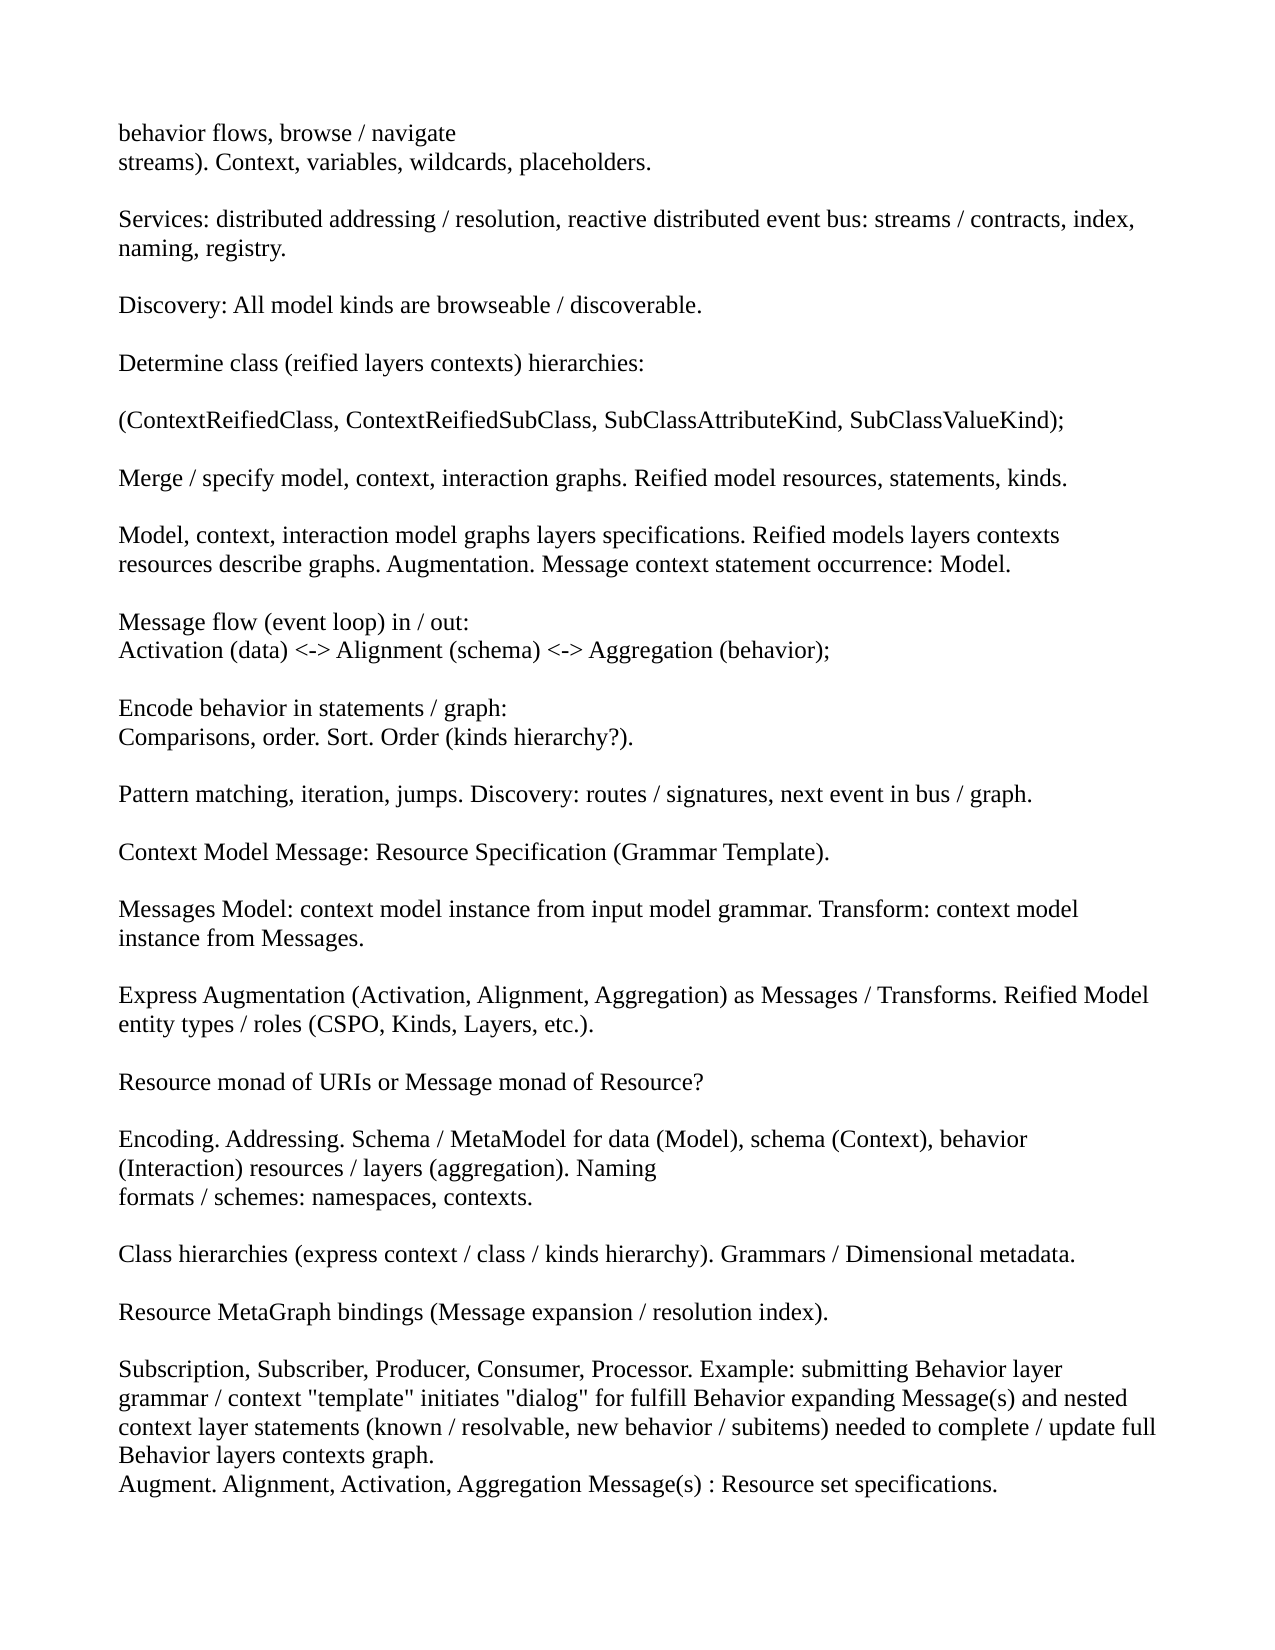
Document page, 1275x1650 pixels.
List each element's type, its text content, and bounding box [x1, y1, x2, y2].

text (ContextReifiedClass, ContextReifiedSubClass, SubClassAttributeKind, SubClassValueKind); [118, 377, 1157, 434]
text Pattern matching, iteration, jumps. Discovery: routes / signatures, next event in bus / graph. [118, 751, 1157, 808]
text Class hierarchies (express context / class / kinds hierarchy). Grammars / Dimensional metadata. [118, 1239, 1157, 1268]
text Resource MetaGraph bindings (Message expansion / resolution index). [118, 1297, 1157, 1326]
text Resource monad of URIs or Message monad of Resource? [118, 1038, 1157, 1096]
text behavior flows, browse / navigate streams). Context, variables, wildcards, placeholders. [118, 118, 1157, 176]
text Message flow (event loop) in / out: [118, 607, 1157, 636]
text Encode behavior in statements / graph: Comparisons, order. Sort. Order (kinds hierarchy?). [118, 664, 1157, 751]
text Model, context, interaction model graphs layers specifications. Reified models layers contexts resources describe graphs. Augmentation. Message context statement occurrence: Model. [118, 492, 1157, 578]
text Encoding. Addressing. Schema / MetaModel for data (Model), schema (Context), behavior (Interaction) resources / layers (aggregation). Naming formats / schemes: namespaces, contexts. [118, 1096, 1157, 1211]
text Determine class (reified layers contexts) hierarchies: [118, 348, 1157, 377]
text Subscription, Subscriber, Producer, Consumer, Processor. Example: submitting Behavior layer grammar / context "template" initiates "dialog" for fulfill Behavior expanding Message(s) and nested context layer statements (known / resolvable, new behavior / subitems) needed to complete / update full Behavior layers contexts graph. Augment. Alignment, Activation, Aggregation Message(s) : Resource set specifications. [118, 1326, 1157, 1498]
text Services: distributed addressing / resolution, reactive distributed event bus: streams / contracts, index, naming, registry. [118, 176, 1157, 262]
text Context Model Message: Resource Specification (Grammar Template). [118, 808, 1157, 866]
text Merge / specify model, context, interaction graphs. Reified model resources, statements, kinds. [118, 434, 1157, 492]
text Discovery: All model kinds are browseable / discoverable. [118, 262, 1157, 348]
text Messages Model: context model instance from input model grammar. Transform: context model instance from Messages. [118, 894, 1157, 952]
text Express Augmentation (Activation, Alignment, Aggregation) as Messages / Transforms. Reified Model entity types / roles (CSPO, Kinds, Layers, etc.). [118, 952, 1157, 1038]
text Activation (data) <-> Alignment (schema) <-> Aggregation (behavior); [118, 636, 1157, 664]
text [118, 1498, 1157, 1527]
